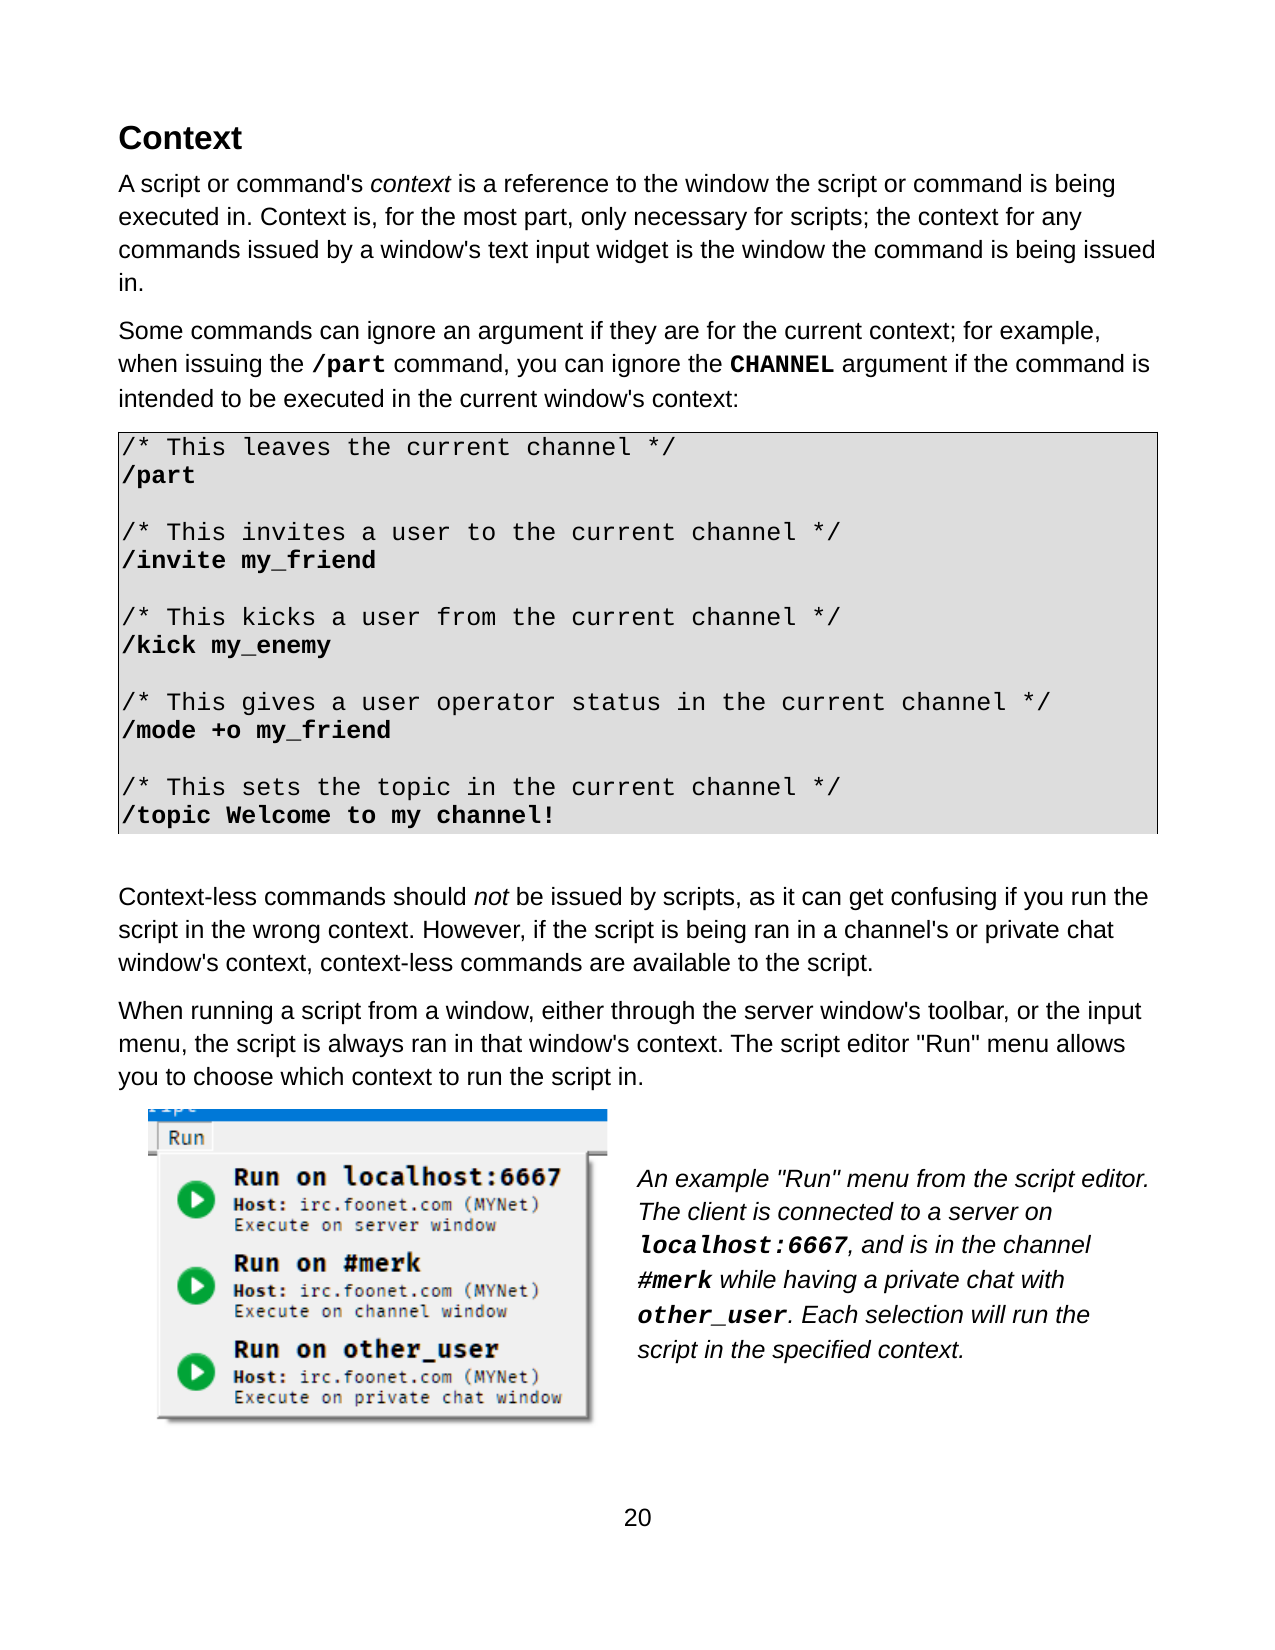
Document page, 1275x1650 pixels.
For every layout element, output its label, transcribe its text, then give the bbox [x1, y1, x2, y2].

text When running a script from a window, either through the server window's toolbar, or the input menu, the script is always ran in that window's context. The script editor "Run" menu allows you to choose which context to run the script in. [118, 996, 1157, 1090]
table_header An example "Run" menu from the script editor. The client is connected to a server on localhost:6667, and is in the channel #merk while having a private chat with other_user. Each selection will run the script in the specified context. [638, 1109, 1157, 1437]
table_header [118, 1109, 148, 1437]
table_header [608, 1109, 637, 1437]
subtitle Context [118, 118, 1157, 157]
picture [148, 1109, 608, 1438]
text Some commands can ignore an argument if they are for the current context; for example, when issuing the /part command, you can ignore the CHANNEL argument if the command is intended to be executed in the current window's context: [118, 316, 1157, 413]
table_header /* This leaves the current channel */ /part /* This invites a user to the current channel */ /invite my_friend /* This kicks a user from the current channel */ /kick my_enemy /* This gives a user operator status in the current channel */ /mode +o my_friend /* This sets the topic in the current channel */ /topic Welcome to my channel! [119, 433, 1157, 834]
text A script or command's context is a reference to the window the script or command is being executed in. Context is, for the most part, only necessary for scripts; the context for any commands issued by a window's text input widget is the window the command is being issued in. [118, 169, 1157, 297]
text Context-less commands should not be issued by scripts, as it can get confusing if you run the script in the wrong context. However, if the script is being ran in a channel's or private chat window's context, context-less commands are available to the script. [118, 882, 1157, 977]
